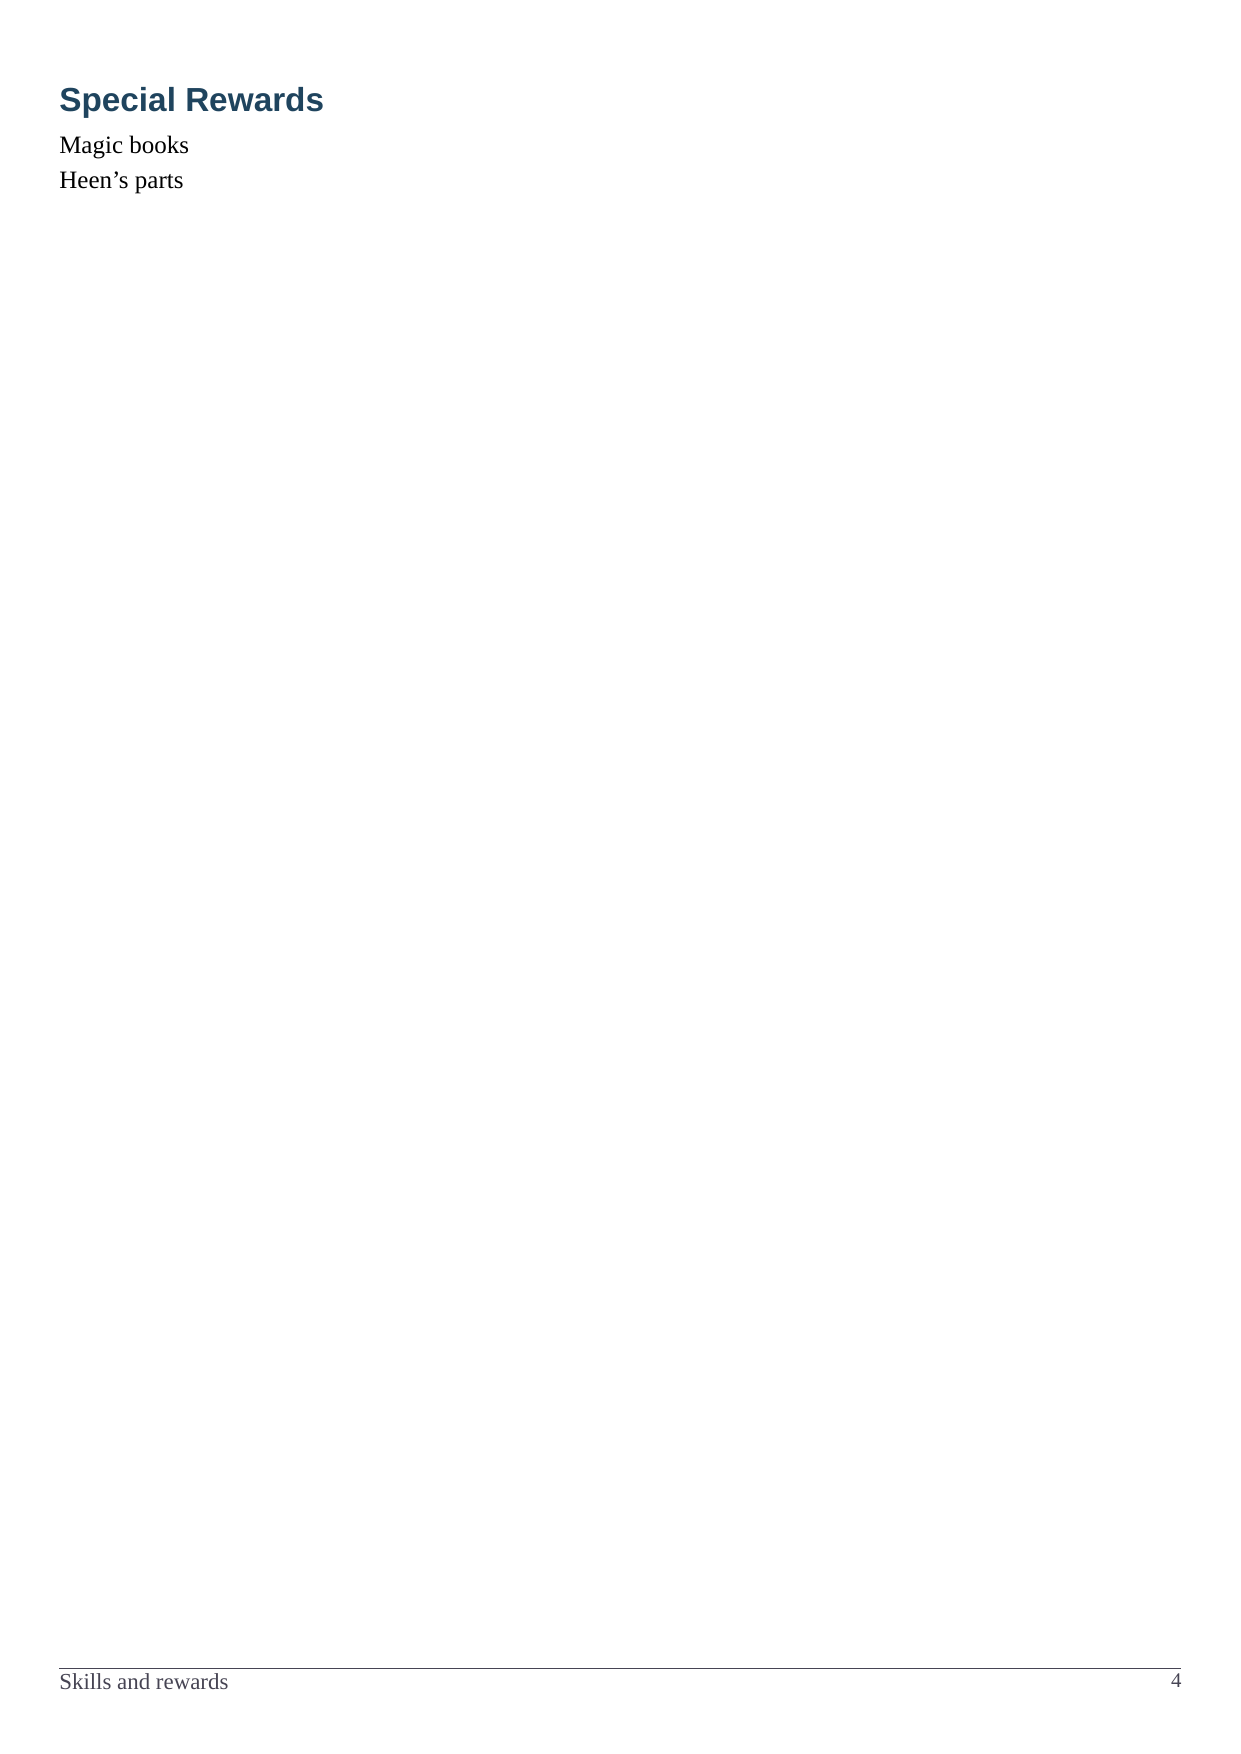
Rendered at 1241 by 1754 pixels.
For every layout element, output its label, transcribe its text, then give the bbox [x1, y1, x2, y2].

text Heen’s parts [59, 165, 1181, 194]
text Magic books [59, 131, 1181, 159]
subtitle Special Rewards [59, 80, 1181, 118]
